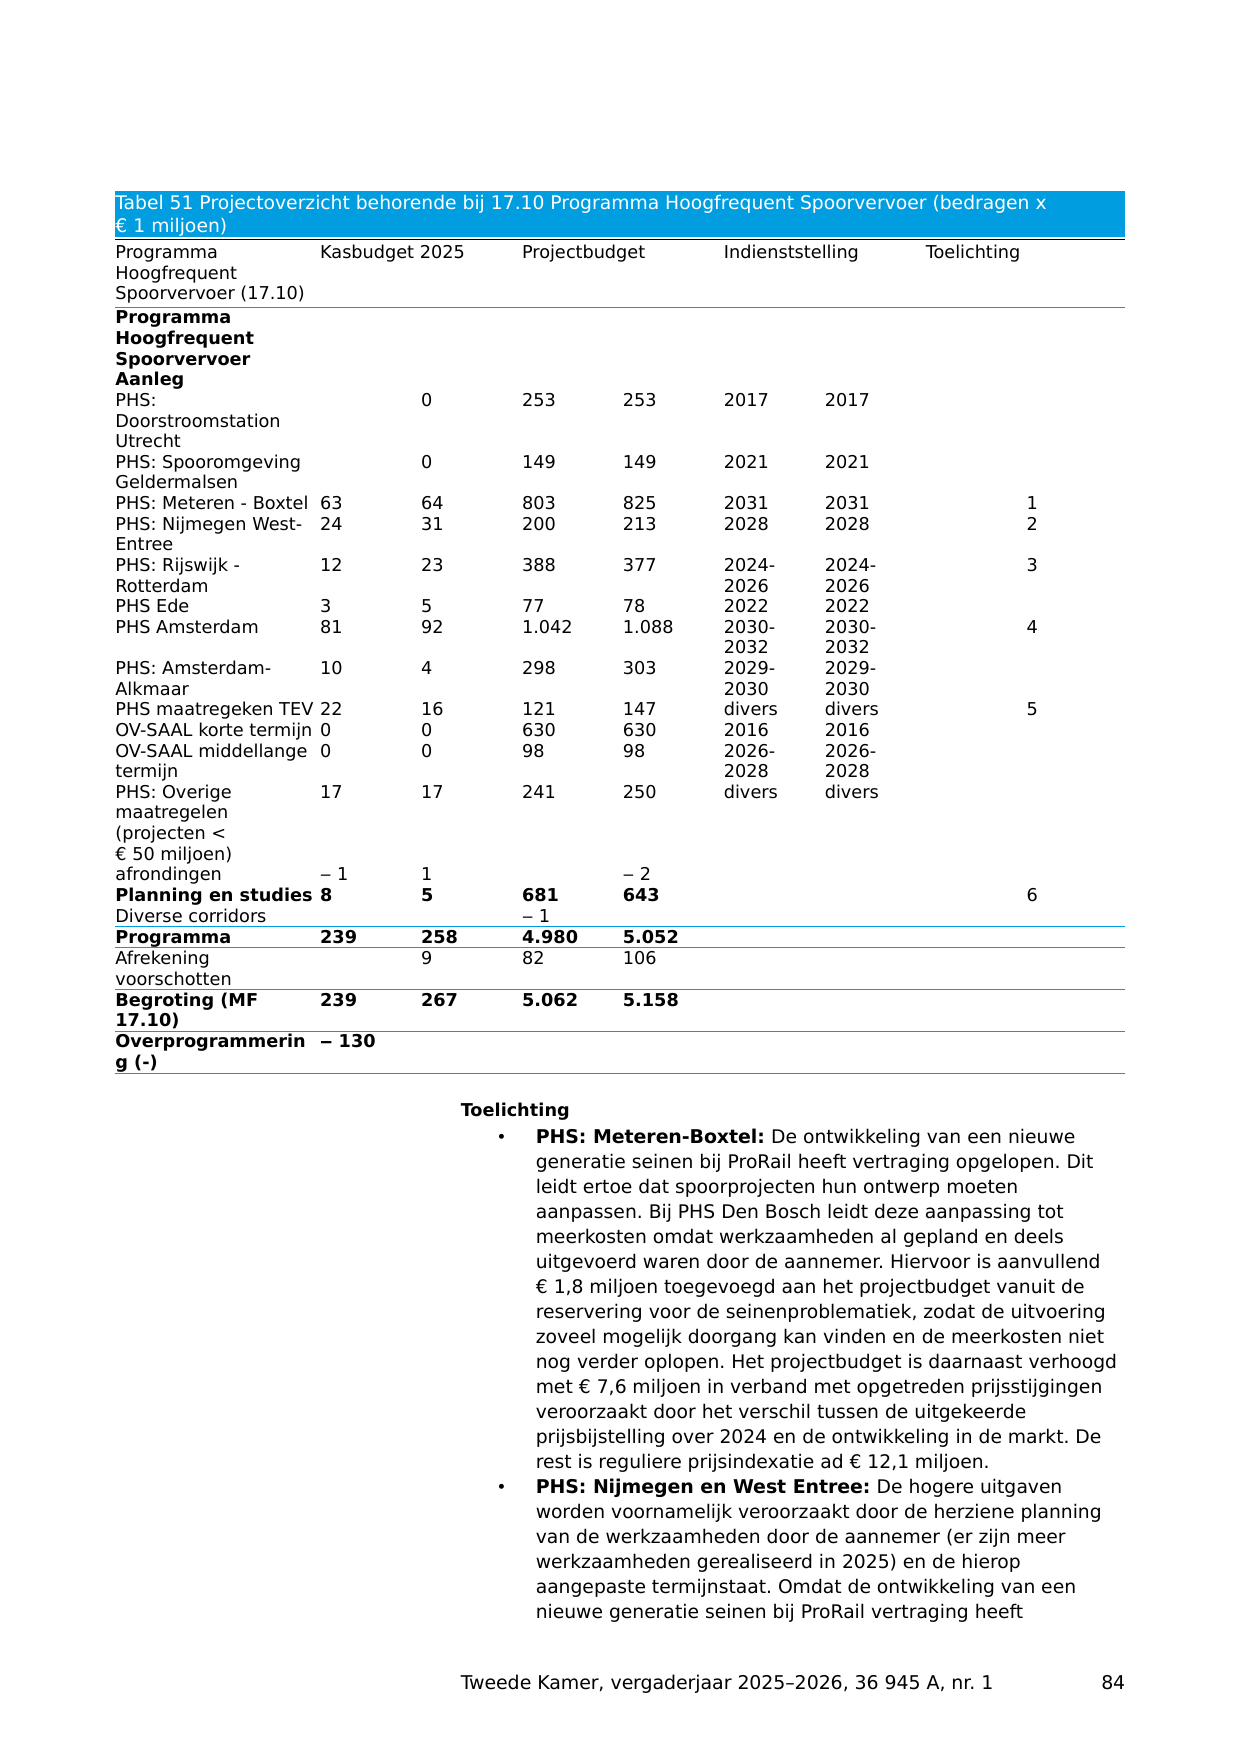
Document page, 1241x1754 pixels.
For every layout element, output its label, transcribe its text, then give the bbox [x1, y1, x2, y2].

table_cell [721, 948, 822, 989]
table_cell [923, 699, 1023, 720]
table_cell [923, 885, 1023, 906]
table_cell 643 [620, 885, 721, 906]
table_cell [519, 864, 620, 885]
table_cell 5.158 [620, 990, 721, 1031]
table_cell 200 [519, 514, 620, 555]
table_cell [1024, 927, 1125, 947]
table_cell Indienststelling [721, 240, 923, 307]
table_cell 81 [317, 617, 418, 658]
table_cell 267 [418, 990, 519, 1031]
table_cell divers [721, 782, 822, 864]
table_cell 803 [519, 493, 620, 514]
table_cell [1024, 390, 1125, 452]
table_cell 213 [620, 514, 721, 555]
table_cell Projectbudget [519, 240, 721, 307]
table_cell 10 [317, 658, 418, 699]
table_cell 303 [620, 658, 721, 699]
table_cell PHS Amsterdam [115, 617, 317, 658]
table_cell 98 [519, 741, 620, 782]
table_cell 6 [1024, 885, 1125, 906]
table_cell [418, 369, 519, 390]
table_cell ‒ 1 [519, 906, 620, 926]
table_cell 2021 [721, 452, 822, 493]
table_cell 5 [1024, 699, 1125, 720]
table_cell [1024, 658, 1125, 699]
table_cell [317, 369, 418, 390]
table_cell 5.062 [519, 990, 620, 1031]
table_cell 2016 [721, 720, 822, 741]
table_cell [923, 452, 1023, 493]
table_cell 0 [418, 741, 519, 782]
table_cell 2029-2030 [721, 658, 822, 699]
table_cell PHS: Nijmegen West-Entree [115, 514, 317, 555]
table_cell [317, 948, 418, 989]
table_cell 825 [620, 493, 721, 514]
table_cell [923, 658, 1023, 699]
table_cell 0 [317, 741, 418, 782]
table_cell 1 [1024, 493, 1125, 514]
table_cell [923, 514, 1023, 555]
table_cell 298 [519, 658, 620, 699]
table_cell [418, 1032, 519, 1073]
table_cell 681 [519, 885, 620, 906]
table_cell ‒ 1 [317, 864, 418, 885]
table_cell 1 [418, 864, 519, 885]
table_cell [620, 906, 721, 926]
table_cell PHS: Overige maatregelen (projecten < € 50 miljoen) [115, 782, 317, 864]
table_cell [317, 390, 418, 452]
table_cell 2022 [721, 596, 822, 617]
table_cell PHS: Doorstroomstation Utrecht [115, 390, 317, 452]
table_cell 12 [317, 555, 418, 596]
table_cell 1.088 [620, 617, 721, 658]
table_cell [822, 990, 923, 1031]
table_cell [317, 452, 418, 493]
table_cell 0 [317, 720, 418, 741]
table_cell divers [822, 699, 923, 720]
table_cell 2031 [721, 493, 822, 514]
table_cell 630 [519, 720, 620, 741]
table_cell [822, 1032, 923, 1073]
table_cell 149 [519, 452, 620, 493]
table_cell PHS: Amsterdam-Alkmaar [115, 658, 317, 699]
table_cell [620, 308, 721, 369]
table_cell 2028 [822, 514, 923, 555]
table_cell 0 [418, 452, 519, 493]
table_cell [1024, 906, 1125, 926]
table_cell 2026-2028 [721, 741, 822, 782]
table_cell [721, 864, 822, 885]
table_cell 64 [418, 493, 519, 514]
table_cell 5 [418, 885, 519, 906]
table_cell Kasbudget 2025 [317, 240, 519, 307]
table_cell PHS: Spooromgeving Geldermalsen [115, 452, 317, 493]
table_cell 23 [418, 555, 519, 596]
table_cell [620, 369, 721, 390]
table_cell Planning en studies [115, 885, 317, 906]
table_cell [923, 1032, 1023, 1073]
table_cell [1024, 864, 1125, 885]
list PHS: Nijmegen en West Entree: De hogere uitgaven worden voornamelijk veroorzaakt door de herziene planning van de werkzaamheden door de aannemer (er zijn meer werkzaamheden gerealiseerd in 2025) en de hierop aangepaste termijnstaat. Omdat de ontwikkeling van een nieuwe generatie seinen bij ProRail vertraging heeft [498, 1473, 1125, 1623]
table_cell [822, 927, 923, 947]
table_cell [721, 927, 822, 947]
table_cell 0 [418, 390, 519, 452]
table_cell 239 [317, 927, 418, 947]
table_cell Afrekening voorschotten [115, 948, 317, 989]
table_cell Overprogrammering (-) [115, 1032, 317, 1073]
table_cell [822, 885, 923, 906]
table_cell 2017 [822, 390, 923, 452]
table_cell [418, 308, 519, 369]
table_cell 3 [1024, 555, 1125, 596]
table_cell [1024, 782, 1125, 864]
table_cell [1024, 990, 1125, 1031]
table_cell 8 [317, 885, 418, 906]
table_cell 253 [620, 390, 721, 452]
table_cell [923, 990, 1023, 1031]
table_cell 2029-2030 [822, 658, 923, 699]
table_cell 78 [620, 596, 721, 617]
table_cell divers [721, 699, 822, 720]
table_cell [923, 596, 1023, 617]
table_cell Begroting (MF 17.10) [115, 990, 317, 1031]
table_cell ‒ 130 [317, 1032, 418, 1073]
table_cell 630 [620, 720, 721, 741]
table_cell ‒ 2 [620, 864, 721, 885]
table_cell [1024, 948, 1125, 989]
table_cell [519, 308, 620, 369]
table_cell 0 [418, 720, 519, 741]
table_cell 2024-2026 [721, 555, 822, 596]
table_cell 106 [620, 948, 721, 989]
table_cell [923, 555, 1023, 596]
table_cell 17 [418, 782, 519, 864]
table_cell 31 [418, 514, 519, 555]
table_cell [923, 741, 1023, 782]
table_cell 4.980 [519, 927, 620, 947]
table_cell 250 [620, 782, 721, 864]
table_cell [721, 308, 822, 369]
table_cell [721, 906, 822, 926]
table_cell [519, 369, 620, 390]
table_cell Aanleg [115, 369, 317, 390]
table_cell [620, 1032, 721, 1073]
table_cell [923, 782, 1023, 864]
table_cell [1024, 308, 1125, 369]
table_cell [1024, 452, 1125, 493]
table_cell [822, 864, 923, 885]
table_cell 2024-2026 [822, 555, 923, 596]
table_cell Programma Hoogfrequent Spoorvervoer (17.10) [115, 240, 317, 307]
table_cell 2022 [822, 596, 923, 617]
table_cell 2021 [822, 452, 923, 493]
table_cell [317, 906, 418, 926]
table_cell [1024, 1032, 1125, 1073]
table_cell 121 [519, 699, 620, 720]
table_cell 2017 [721, 390, 822, 452]
table_cell OV-SAAL middellange termijn [115, 741, 317, 782]
table_cell [923, 864, 1023, 885]
table_cell afrondingen [115, 864, 317, 885]
table_cell 147 [620, 699, 721, 720]
table_cell PHS maatregeken TEV [115, 699, 317, 720]
table_cell [923, 369, 1023, 390]
table_cell 63 [317, 493, 418, 514]
table_cell 4 [1024, 617, 1125, 658]
table_cell [721, 1032, 822, 1073]
table_cell 1.042 [519, 617, 620, 658]
table_cell [1024, 596, 1125, 617]
table_cell [822, 948, 923, 989]
table_cell PHS: Meteren - Boxtel [115, 493, 317, 514]
table_cell [1024, 720, 1125, 741]
table_cell [519, 1032, 620, 1073]
table_cell 239 [317, 990, 418, 1031]
table_cell [1024, 240, 1125, 307]
table_cell 388 [519, 555, 620, 596]
table_cell [822, 906, 923, 926]
table_cell 2030-2032 [822, 617, 923, 658]
table_cell [923, 308, 1023, 369]
table_cell 4 [418, 658, 519, 699]
table_cell divers [822, 782, 923, 864]
table_cell [923, 720, 1023, 741]
table_cell Diverse corridors [115, 906, 317, 926]
table_cell [923, 617, 1023, 658]
table_cell OV-SAAL korte termijn [115, 720, 317, 741]
table_cell [721, 369, 822, 390]
table_cell [923, 948, 1023, 989]
table_cell 253 [519, 390, 620, 452]
table_cell 22 [317, 699, 418, 720]
table_cell [822, 308, 923, 369]
table_cell [721, 885, 822, 906]
table_cell PHS: Rijswijk - Rotterdam [115, 555, 317, 596]
table_cell 2030-2032 [721, 617, 822, 658]
list PHS: Meteren-Boxtel: De ontwikkeling van een nieuwe generatie seinen bij ProRail heeft vertraging opgelopen. Dit leidt ertoe dat spoorprojecten hun ontwerp moeten aanpassen. Bij PHS Den Bosch leidt deze aanpassing tot meerkosten omdat werkzaamheden al gepland en deels uitgevoerd waren door de aannemer. Hiervoor is aanvullend € 1,8 miljoen toegevoegd aan het projectbudget vanuit de reservering voor de seinenproblematiek, zodat de uitvoering zoveel mogelijk doorgang kan vinden en de meerkosten niet nog verder oplopen. Het projectbudget is daarnaast verhoogd met € 7,6 miljoen in verband met opgetreden prijsstijgingen veroorzaakt door het verschil tussen de uitgekeerde prijsbijstelling over 2024 en de ontwikkeling in de markt. De rest is reguliere prijsindexatie ad € 12,1 miljoen. [498, 1123, 1125, 1473]
table_cell 377 [620, 555, 721, 596]
table_cell 258 [418, 927, 519, 947]
table_cell Toelichting [923, 240, 1023, 307]
table_cell [923, 493, 1023, 514]
table_cell 2028 [721, 514, 822, 555]
table_cell 2031 [822, 493, 923, 514]
table_cell 9 [418, 948, 519, 989]
table_cell [1024, 369, 1125, 390]
table_cell Programma [115, 927, 317, 947]
table_cell 17 [317, 782, 418, 864]
table_cell 16 [418, 699, 519, 720]
table_cell [418, 906, 519, 926]
table_cell 3 [317, 596, 418, 617]
table_cell 98 [620, 741, 721, 782]
table_cell 82 [519, 948, 620, 989]
table_cell [822, 369, 923, 390]
table_cell 2026-2028 [822, 741, 923, 782]
table_cell 149 [620, 452, 721, 493]
table_cell [721, 990, 822, 1031]
table_cell 2 [1024, 514, 1125, 555]
table_cell [317, 308, 418, 369]
table_cell 241 [519, 782, 620, 864]
table_cell 92 [418, 617, 519, 658]
table_cell PHS Ede [115, 596, 317, 617]
table_cell 2016 [822, 720, 923, 741]
table_cell [1024, 741, 1125, 782]
table_cell [923, 927, 1023, 947]
table_cell Programma Hoogfrequent Spoorvervoer [115, 308, 317, 369]
table_cell [923, 906, 1023, 926]
table_cell 77 [519, 596, 620, 617]
table_cell 5.052 [620, 927, 721, 947]
table_cell 5 [418, 596, 519, 617]
table_cell 24 [317, 514, 418, 555]
text Toelichting [461, 1098, 1125, 1121]
table_cell [923, 390, 1023, 452]
